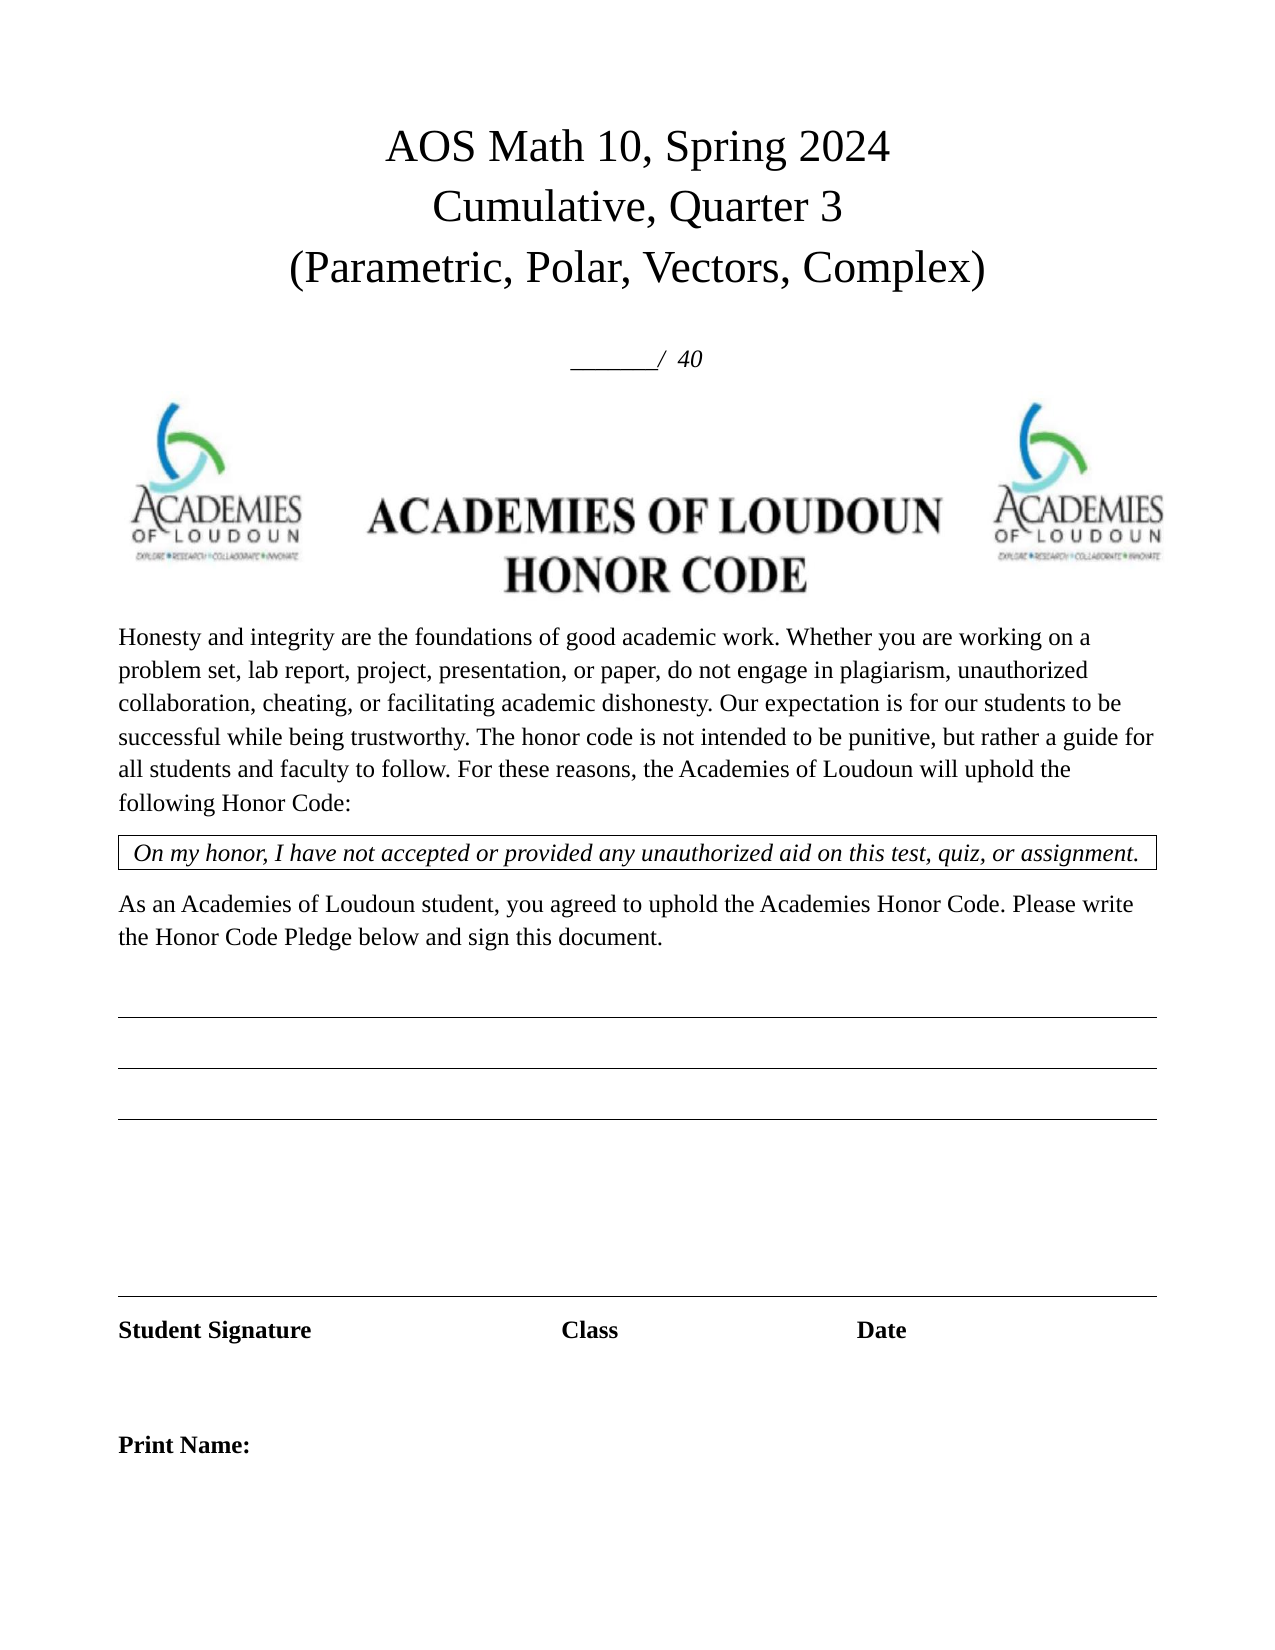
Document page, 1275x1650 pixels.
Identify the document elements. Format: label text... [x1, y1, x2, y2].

text As an Academies of Loudoun student, you agreed to uphold the Academies Honor Code. Please write the Honor Code Pledge below and sign this document. [118, 889, 1157, 951]
text AOS Math 10, Spring 2024 Cumulative, Quarter 3 (Parametric, Polar, Vectors, Complex) [118, 118, 1157, 325]
text _______/ 40 [118, 344, 1157, 372]
picture [118, 391, 1170, 604]
text Print Name: [118, 1373, 1157, 1459]
text Student Signature Class Date [118, 1315, 1157, 1344]
text Honesty and integrity are the foundations of good academic work. Whether you are working on a problem set, lab report, project, presentation, or paper, do not engage in plagiarism, unauthorized collaboration, cheating, or facilitating academic dishonesty. Our expectation is for our students to be successful while being trustworthy. The honor code is not intended to be punitive, but rather a guide for all students and faculty to follow. For these reasons, the Academies of Loudoun will uphold the following Honor Code: [118, 622, 1157, 816]
text On my honor, I have not accepted or provided any unauthorized aid on this test, quiz, or assignment. [119, 836, 1156, 869]
